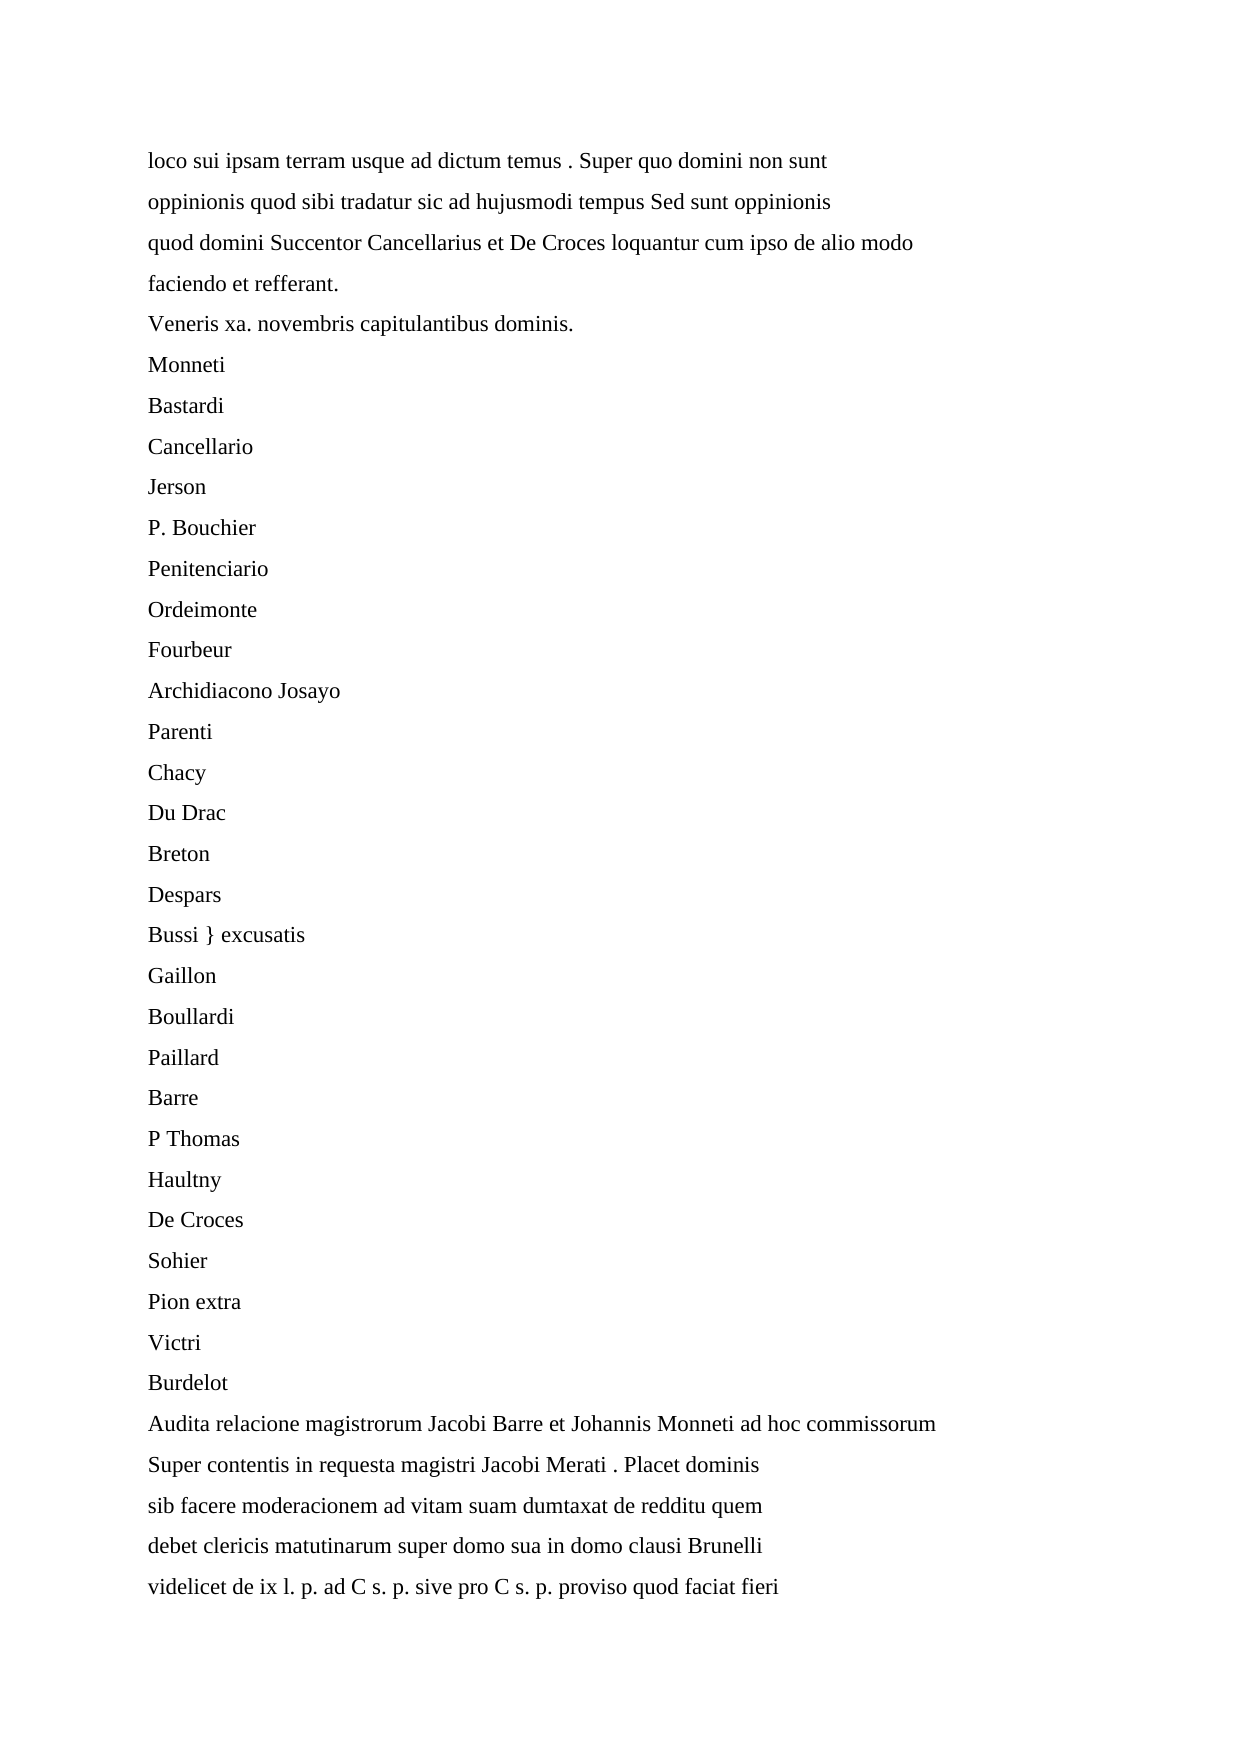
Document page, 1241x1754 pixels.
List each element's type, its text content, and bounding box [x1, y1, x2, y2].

text Despars [148, 881, 1093, 907]
text Audita relacione magistrorum Jacobi Barre et Johannis Monneti ad hoc commissorum [148, 1410, 1093, 1437]
text Du Drac [148, 799, 1093, 826]
text Gaillon [148, 962, 1093, 988]
text P. Bouchier [148, 514, 1093, 541]
text Jerson [148, 473, 1093, 500]
text videlicet de ix l. p. ad C s. p. sive pro C s. p. proviso quod faciat fieri [148, 1573, 1093, 1599]
text debet clericis matutinarum super domo sua in domo clausi Brunelli [148, 1532, 1093, 1559]
text faciendo et refferant. [148, 270, 1093, 296]
text Haultny [148, 1166, 1093, 1192]
text De Croces [148, 1207, 1093, 1233]
text Cancellario [148, 433, 1093, 459]
text Pion extra [148, 1288, 1093, 1314]
text Ordeimonte [148, 596, 1093, 622]
text quod domini Succentor Cancellarius et De Croces loquantur cum ipso de alio modo [148, 229, 1093, 255]
text Burdelot [148, 1369, 1093, 1396]
text sib facere moderacionem ad vitam suam dumtaxat de redditu quem [148, 1492, 1093, 1518]
text Fourbeur [148, 636, 1093, 663]
text Barre [148, 1084, 1093, 1111]
text Breton [148, 840, 1093, 866]
text P Thomas [148, 1125, 1093, 1151]
text loco sui ipsam terram usque ad dictum temus . Super quo domini non sunt [148, 148, 1093, 174]
text Paillard [148, 1044, 1093, 1070]
text Victri [148, 1329, 1093, 1355]
text Chacy [148, 758, 1093, 785]
text Penitenciario [148, 555, 1093, 581]
text Bastardi [148, 392, 1093, 418]
text oppinionis quod sibi tradatur sic ad hujusmodi tempus Sed sunt oppinionis [148, 188, 1093, 215]
text Boullardi [148, 1003, 1093, 1029]
text Bussi } excusatis [148, 921, 1093, 948]
text Sohier [148, 1247, 1093, 1274]
text Veneris xa. novembris capitulantibus dominis. [148, 311, 1093, 337]
text Archidiacono Josayo [148, 677, 1093, 703]
text Parenti [148, 718, 1093, 744]
text Monneti [148, 351, 1093, 378]
text Super contentis in requesta magistri Jacobi Merati . Placet dominis [148, 1451, 1093, 1477]
